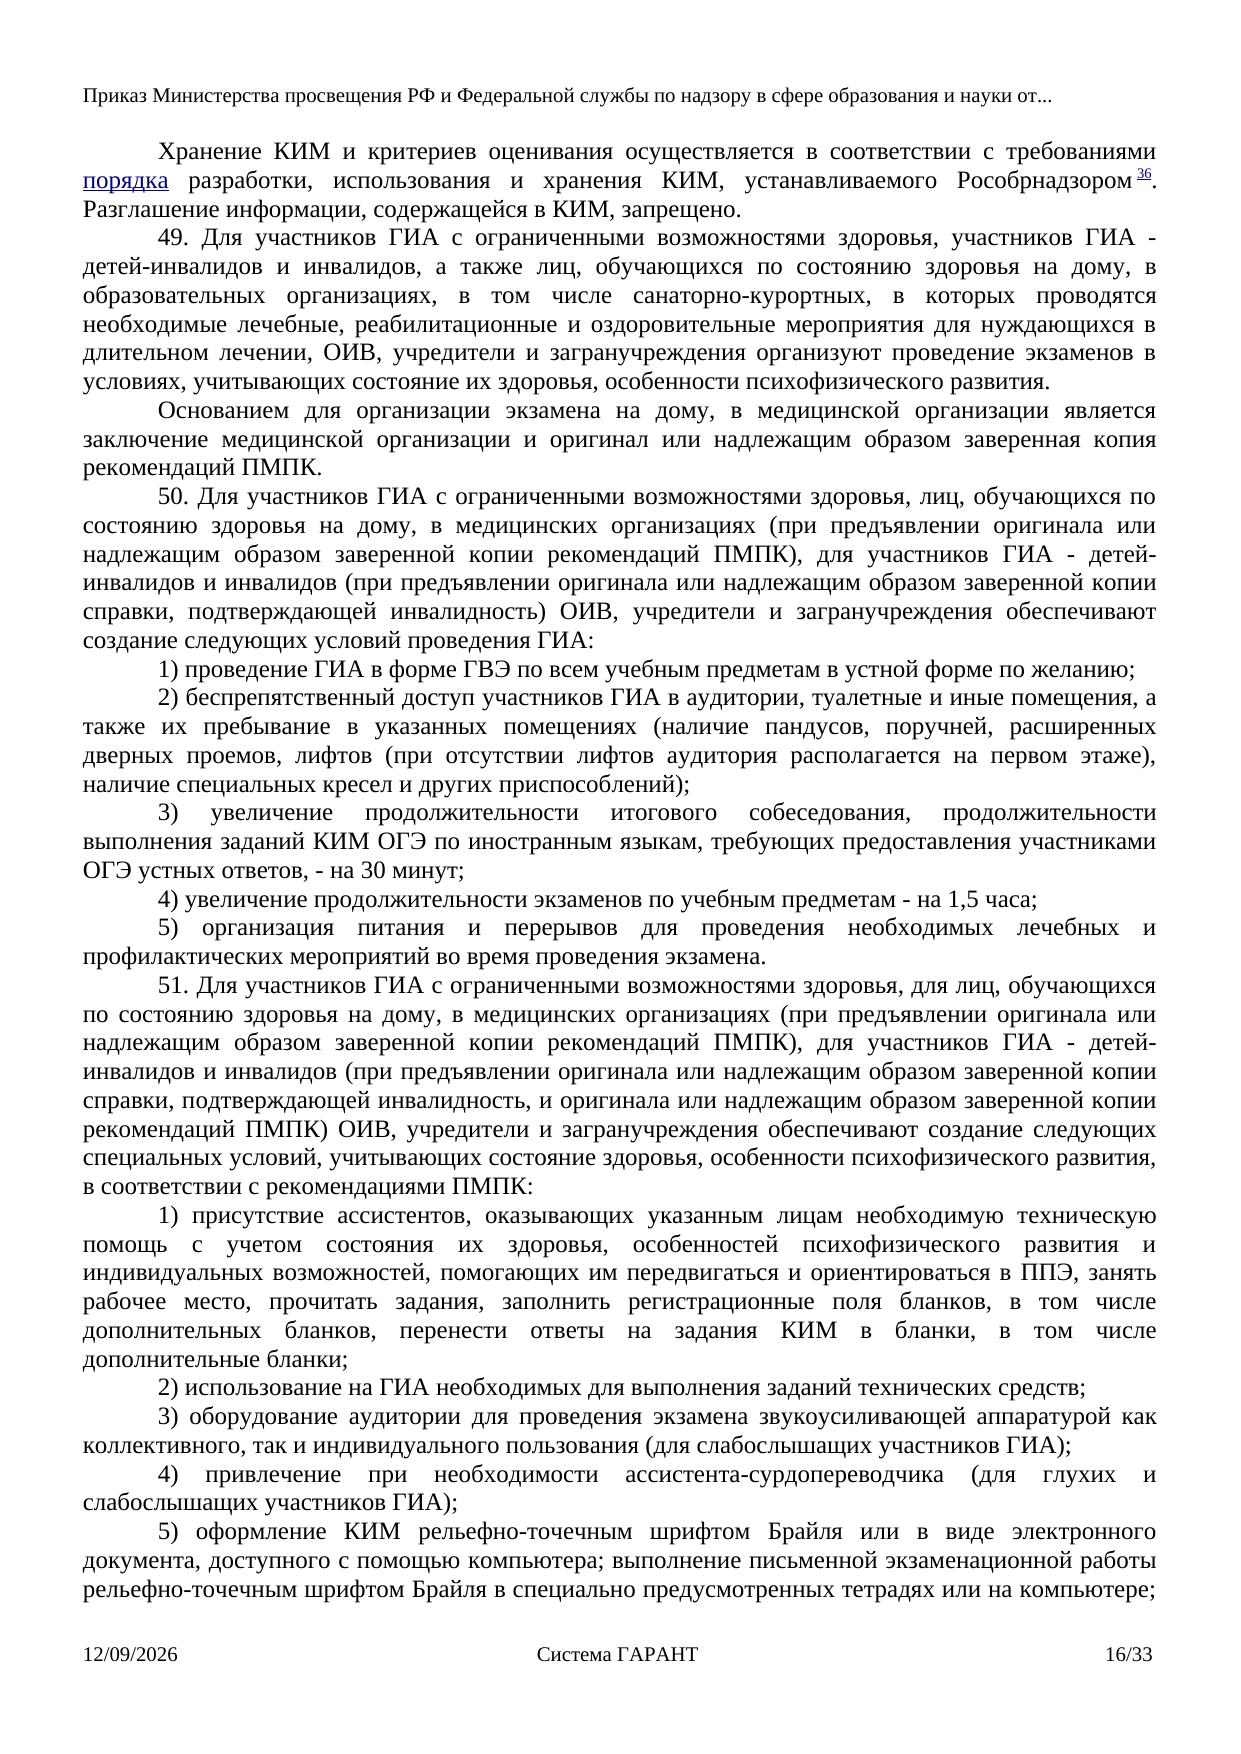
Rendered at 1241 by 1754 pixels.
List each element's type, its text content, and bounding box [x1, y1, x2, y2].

text 1) присутствие ассистентов, оказывающих указанным лицам необходимую техническую помощь с учетом состояния их здоровья, особенностей психофизического развития и индивидуальных возможностей, помогающих им передвигаться и ориентироваться в ППЭ, занять рабочее место, прочитать задания, заполнить регистрационные поля бланков, в том числе дополнительных бланков, перенести ответы на задания КИМ в бланки, в том числе дополнительные бланки; [83, 1200, 1157, 1372]
text 2) беспрепятственный доступ участников ГИА в аудитории, туалетные и иные помещения, а также их пребывание в указанных помещениях (наличие пандусов, поручней, расширенных дверных проемов, лифтов (при отсутствии лифтов аудитория располагается на первом этаже), наличие специальных кресел и других приспособлений); [83, 682, 1157, 797]
text 3) увеличение продолжительности итогового собеседования, продолжительности выполнения заданий КИМ ОГЭ по иностранным языкам, требующих предоставления участниками ОГЭ устных ответов, - на 30 минут; [83, 797, 1157, 884]
text Основанием для организации экзамена на дому, в медицинской организации является заключение медицинской организации и оригинал или надлежащим образом заверенная копия рекомендаций ПМПК. [83, 395, 1157, 481]
text 4) привлечение при необходимости ассистента-сурдопереводчика (для глухих и слабослышащих участников ГИА); [83, 1459, 1157, 1516]
text 3) оборудование аудитории для проведения экзамена звукоусиливающей аппаратурой как коллективного, так и индивидуального пользования (для слабослышащих участников ГИА); [83, 1401, 1157, 1459]
text 5) организация питания и перерывов для проведения необходимых лечебных и профилактических мероприятий во время проведения экзамена. [83, 912, 1157, 970]
text Хранение КИМ и критериев оценивания осуществляется в соответствии с требованиями порядка разработки, использования и хранения КИМ, устанавливаемого Рособрнадзором 36. Разглашение информации, содержащейся в КИМ, запрещено. [83, 136, 1157, 222]
text 4) увеличение продолжительности экзаменов по учебным предметам - на 1,5 часа; [83, 884, 1157, 912]
text 50. Для участников ГИА с ограниченными возможностями здоровья, лиц, обучающихся по состоянию здоровья на дому, в медицинских организациях (при предъявлении оригинала или надлежащим образом заверенной копии рекомендаций ПМПК), для участников ГИА - детей-инвалидов и инвалидов (при предъявлении оригинала или надлежащим образом заверенной копии справки, подтверждающей инвалидность) ОИВ, учредители и загранучреждения обеспечивают создание следующих условий проведения ГИА: [83, 481, 1157, 654]
text 49. Для участников ГИА с ограниченными возможностями здоровья, участников ГИА - детей-инвалидов и инвалидов, а также лиц, обучающихся по состоянию здоровья на дому, в образовательных организациях, в том числе санаторно-курортных, в которых проводятся необходимые лечебные, реабилитационные и оздоровительные мероприятия для нуждающихся в длительном лечении, ОИВ, учредители и загранучреждения организуют проведение экзаменов в условиях, учитывающих состояние их здоровья, особенности психофизического развития. [83, 222, 1157, 395]
text 2) использование на ГИА необходимых для выполнения заданий технических средств; [83, 1372, 1157, 1401]
text 51. Для участников ГИА с ограниченными возможностями здоровья, для лиц, обучающихся по состоянию здоровья на дому, в медицинских организациях (при предъявлении оригинала или надлежащим образом заверенной копии рекомендаций ПМПК), для участников ГИА - детей-инвалидов и инвалидов (при предъявлении оригинала или надлежащим образом заверенной копии справки, подтверждающей инвалидность, и оригинала или надлежащим образом заверенной копии рекомендаций ПМПК) ОИВ, учредители и загранучреждения обеспечивают создание следующих специальных условий, учитывающих состояние здоровья, особенности психофизического развития, в соответствии с рекомендациями ПМПК: [83, 970, 1157, 1200]
text 1) проведение ГИА в форме ГВЭ по всем учебным предметам в устной форме по желанию; [83, 654, 1157, 682]
text 5) оформление КИМ рельефно-точечным шрифтом Брайля или в виде электронного документа, доступного с помощью компьютера; выполнение письменной экзаменационной работы рельефно-точечным шрифтом Брайля в специально предусмотренных тетрадях или на компьютере; [83, 1516, 1157, 1602]
